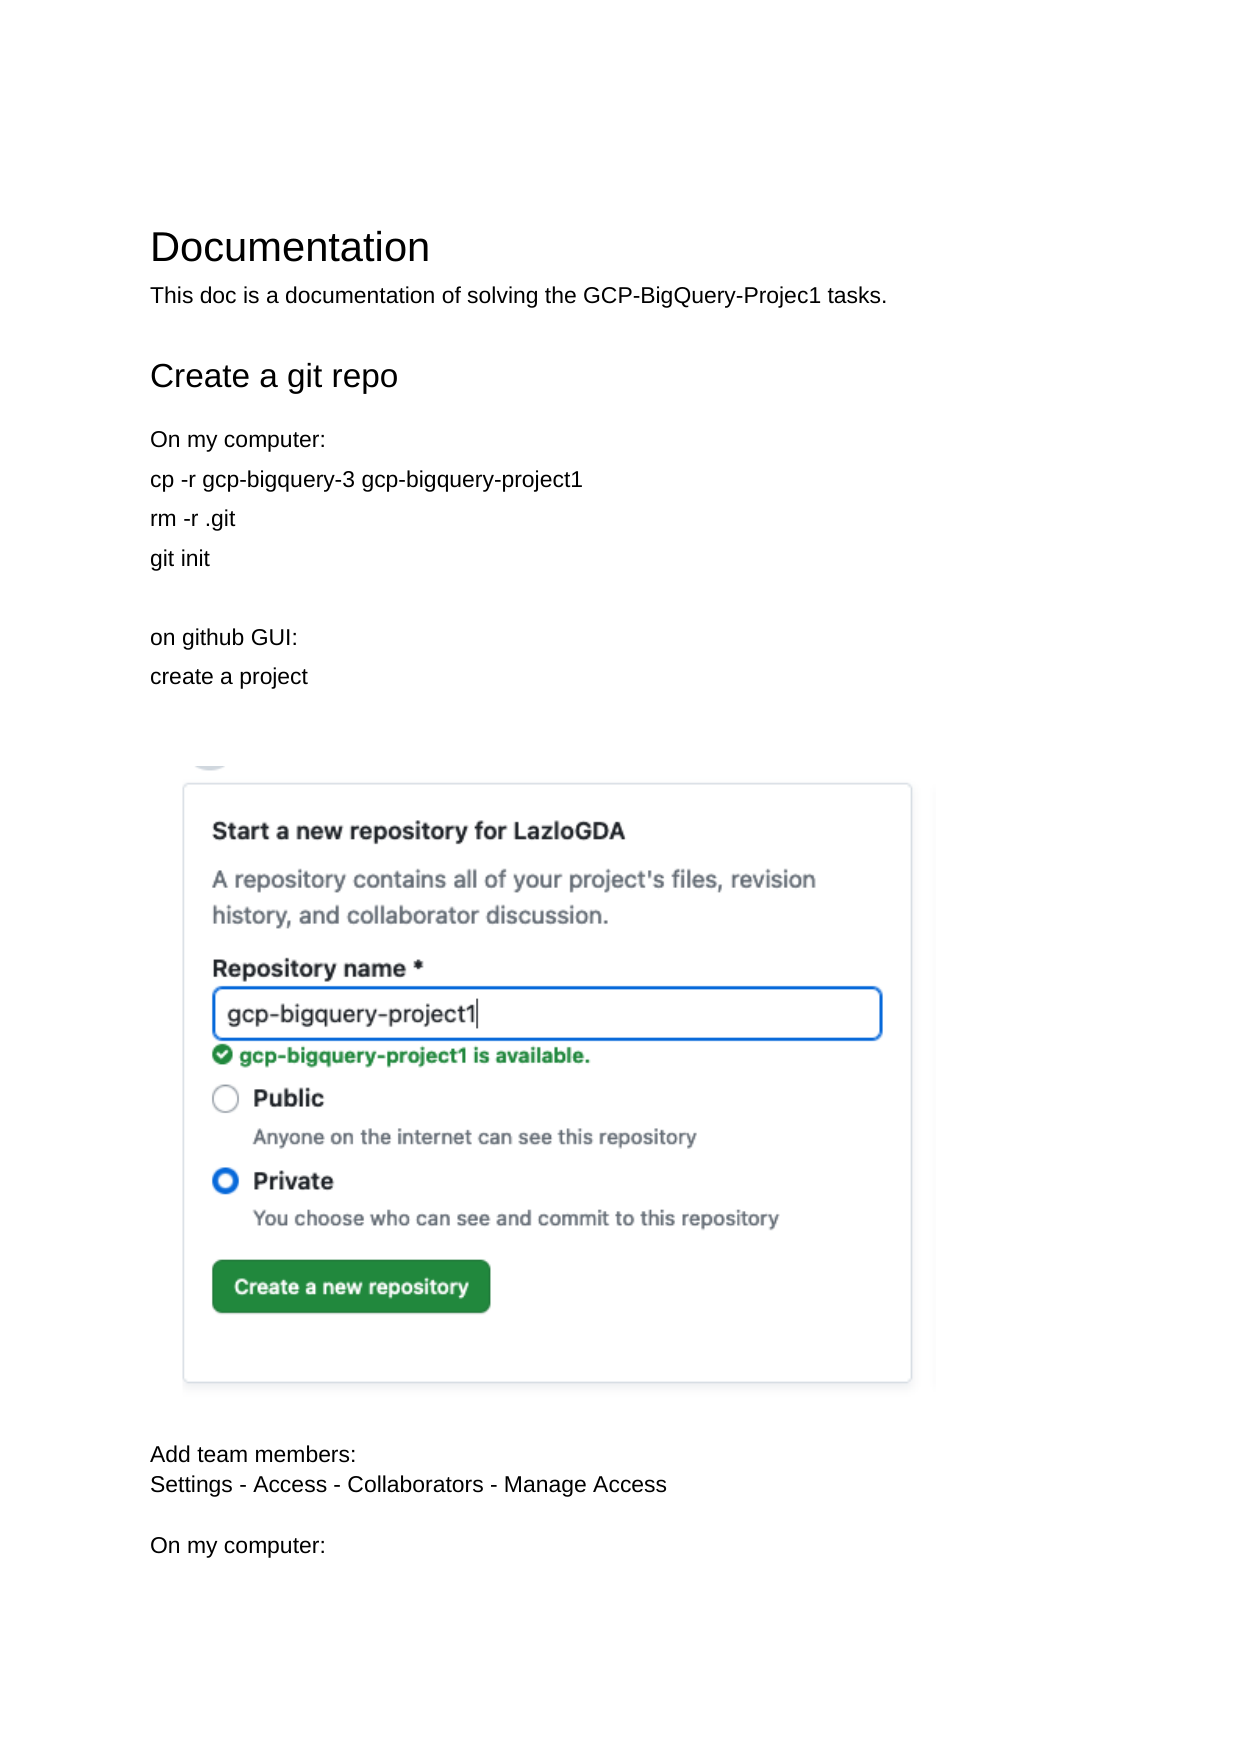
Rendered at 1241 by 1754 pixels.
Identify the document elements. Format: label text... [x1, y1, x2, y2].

text create a project [150, 663, 1090, 689]
text rm -r .git [150, 505, 1090, 532]
text on github GUI: [150, 624, 1090, 650]
text On my computer: [150, 426, 1090, 453]
text Settings - Access - Collaborators - Manage Access [150, 1471, 1090, 1498]
subtitle Create a git repo [150, 356, 1090, 394]
text cp -r gcp-bigquery-3 gcp-bigquery-project1 [150, 466, 1090, 492]
text git init [150, 545, 1090, 571]
text Add team members: [150, 1441, 1090, 1467]
text This doc is a documentation of solving the GCP-BigQuery-Projec1 tasks. [150, 282, 1090, 309]
picture [150, 766, 936, 1407]
subtitle Documentation [150, 222, 1090, 270]
text On my computer: [150, 1532, 1090, 1558]
